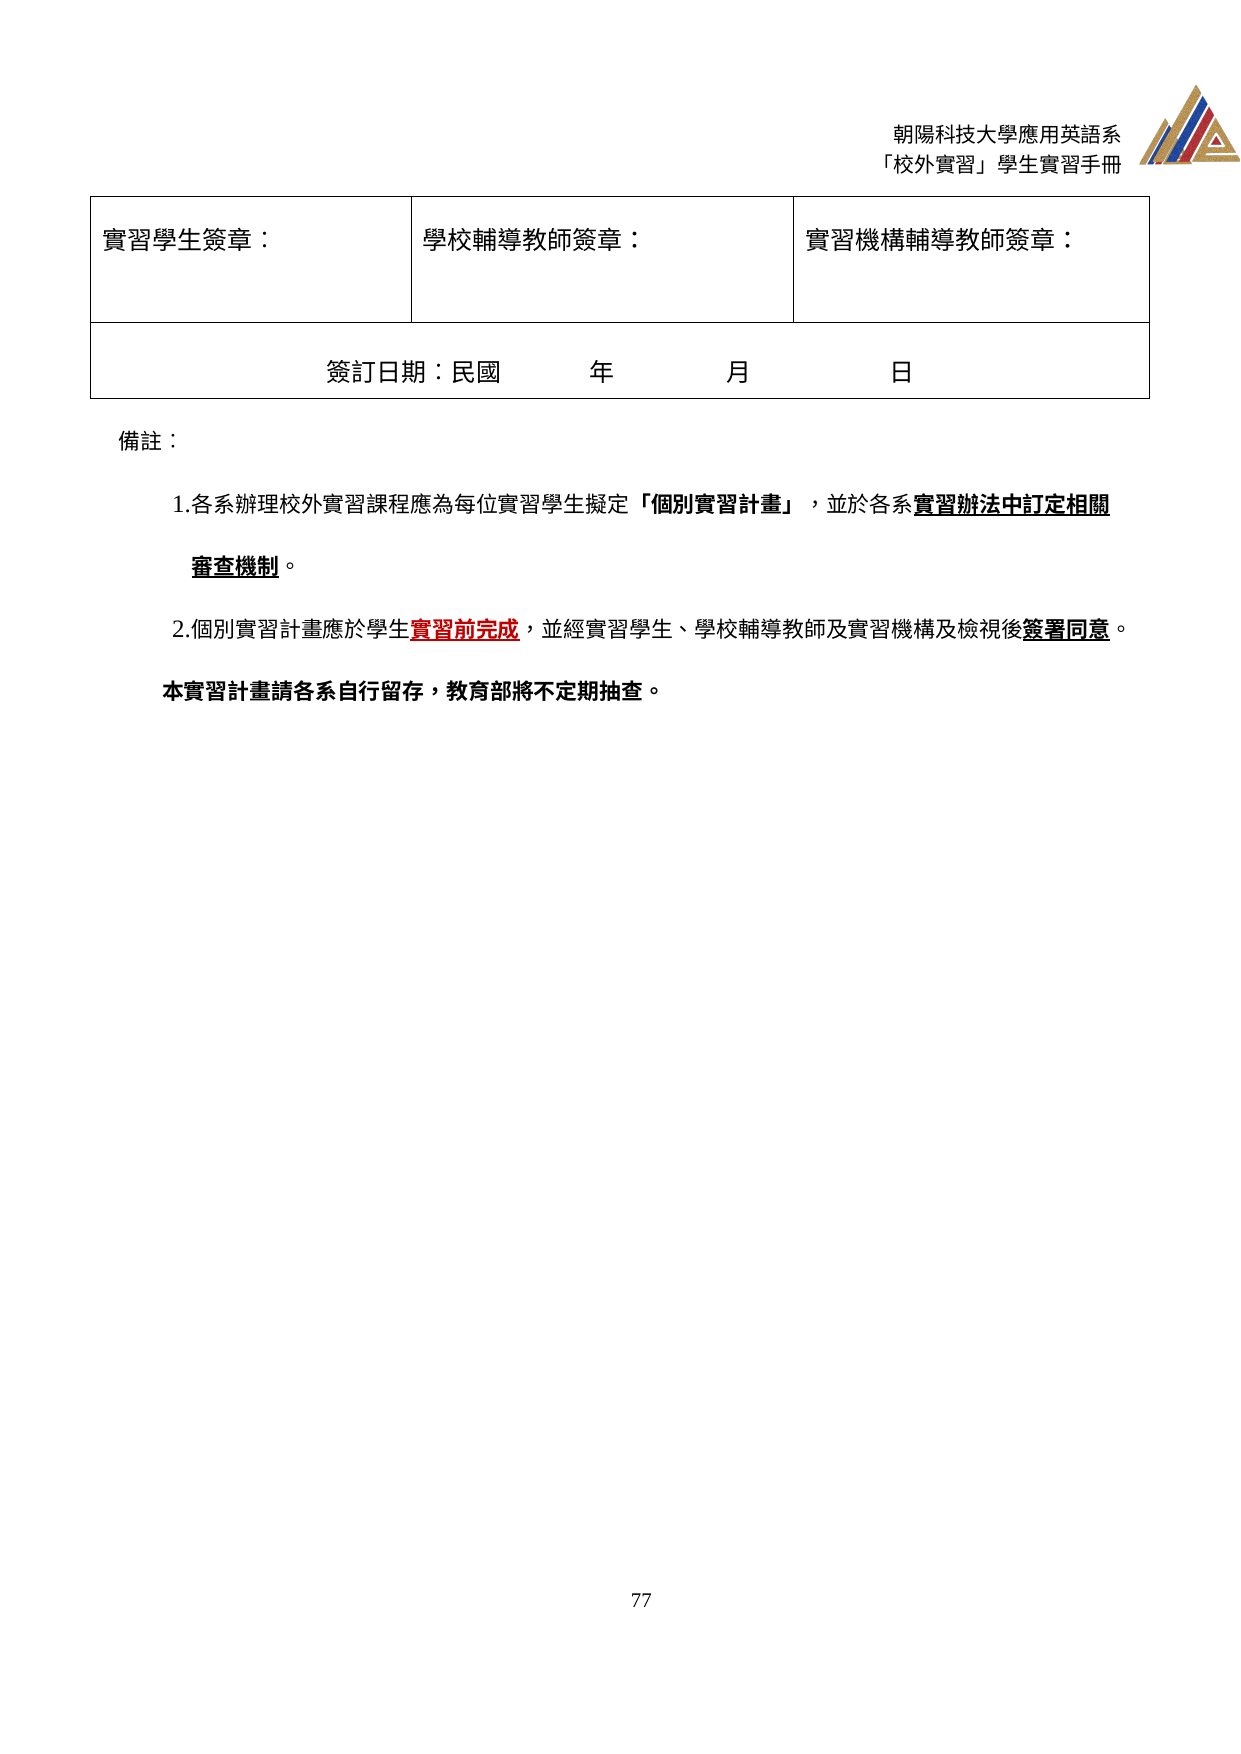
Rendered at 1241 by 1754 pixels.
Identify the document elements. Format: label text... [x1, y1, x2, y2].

text 本實習計畫請各系自行留存，教育部將不定期抽查。 [118, 648, 1122, 711]
table_cell 學校輔導教師簽章： [412, 197, 793, 322]
table_cell 簽訂日期︰民國 年 月 日 [91, 323, 1149, 397]
table_cell 實習學生簽章︰ [91, 197, 411, 322]
list 個別實習計畫應於學生實習前完成，並經實習學生、學校輔導教師及實習機構及檢視後簽署同意。 [172, 586, 1122, 648]
text 備註︰ [29, 398, 1122, 461]
list 各系辦理校外實習課程應為每位實習學生擬定「個別實習計畫」，並於各系實習辦法中訂定相關審查機制。 [172, 461, 1122, 586]
table_cell 實習機構輔導教師簽章： [794, 197, 1149, 322]
